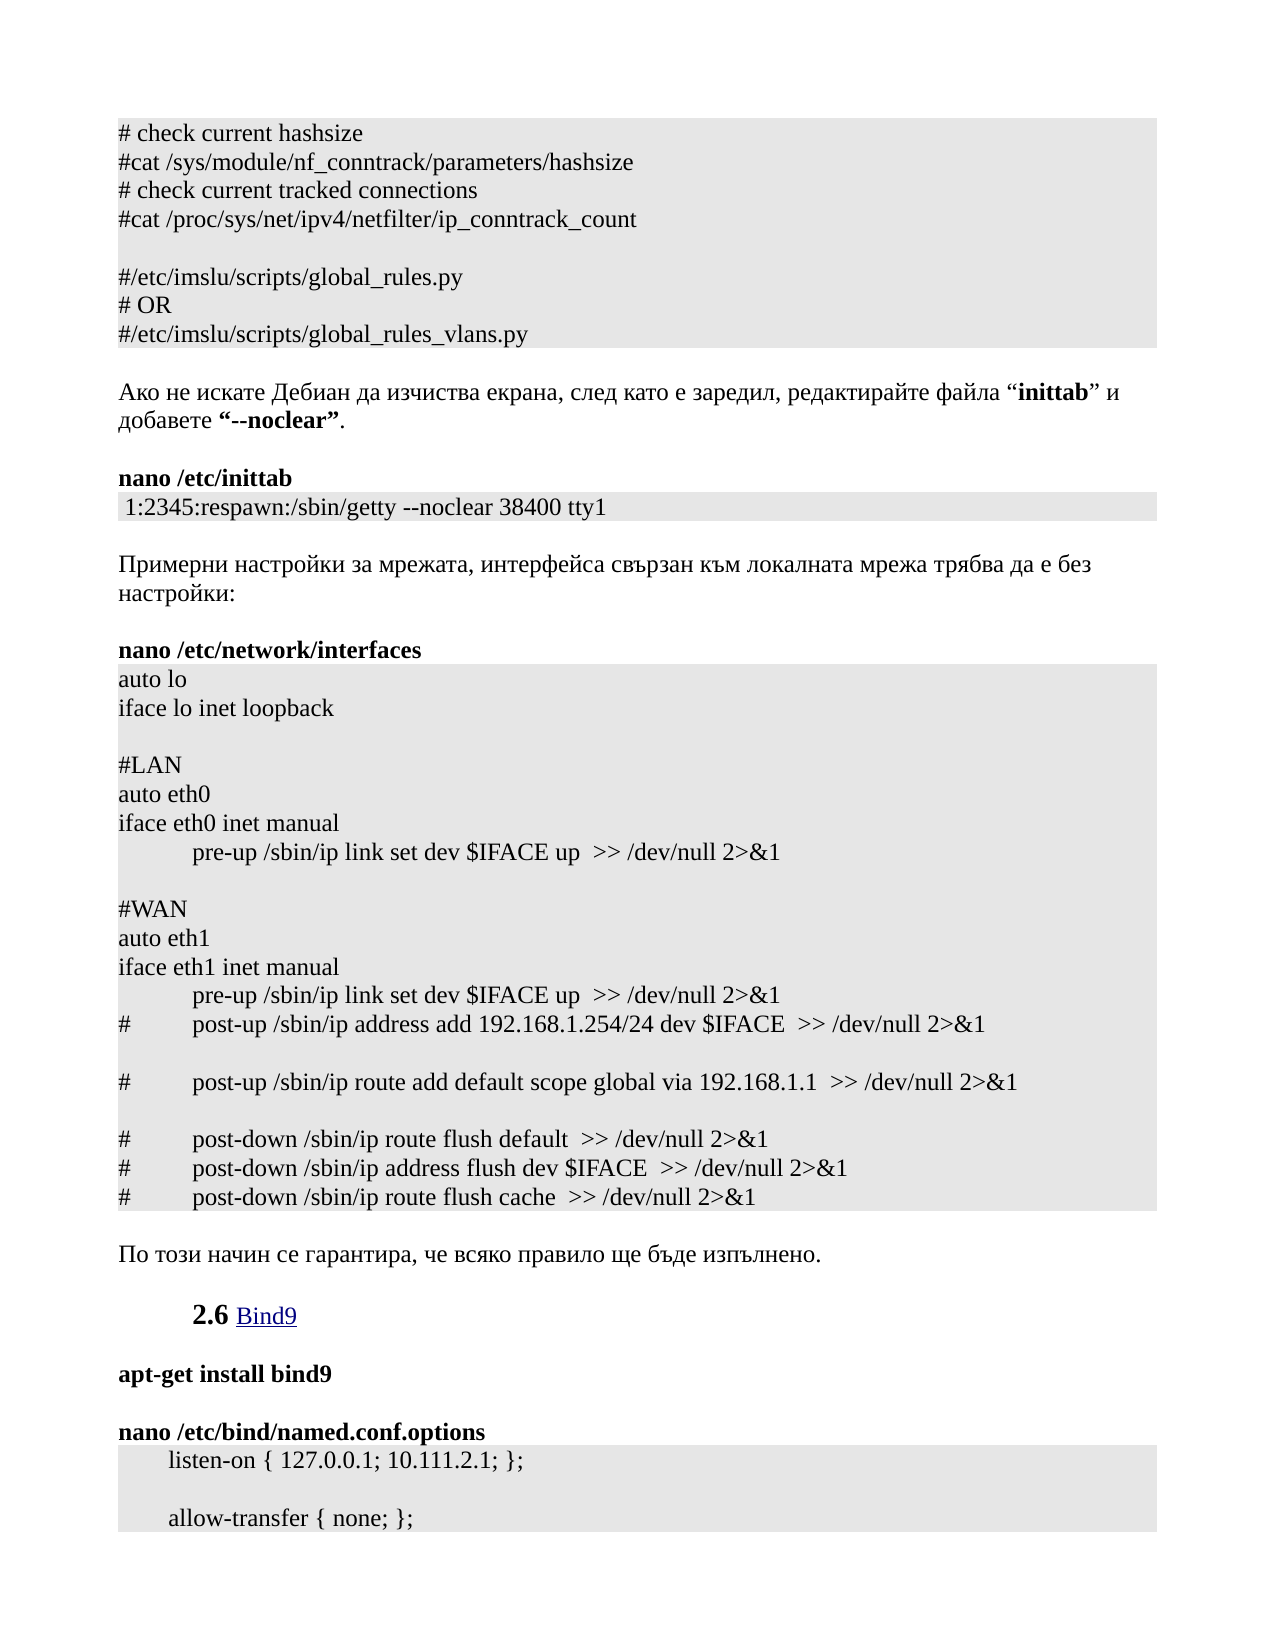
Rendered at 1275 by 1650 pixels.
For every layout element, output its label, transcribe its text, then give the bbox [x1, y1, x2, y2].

text #WAN [118, 894, 1157, 923]
text iface lo inet loopback [118, 693, 1157, 722]
text #LAN [118, 751, 1157, 779]
text По този начин се гарантира, че всяко правило ще бъде изпълнено. [118, 1239, 1157, 1268]
text # post-up /sbin/ip address add 192.168.1.254/24 dev $IFACE >> /dev/null 2>&1 [118, 1009, 1157, 1038]
text Ако не искате Дебиан да изчиства екрана, след като е заредил, редактирайте файла “inittab” и добавете “--noclear”. [118, 377, 1157, 434]
text iface eth1 inet manual [118, 952, 1157, 981]
text #/etc/imslu/scripts/global_rules_vlans.py [118, 319, 1157, 348]
text iface eth0 inet manual [118, 808, 1157, 837]
text Примерни настройки за мрежата, интерфейса свързан към локалната мрежа трябва да е без настройки: [118, 549, 1157, 607]
text allow-transfer { none; }; [118, 1503, 1157, 1532]
text pre-up /sbin/ip link set dev $IFACE up >> /dev/null 2>&1 [118, 981, 1157, 1009]
text listen-on { 127.0.0.1; 10.111.2.1; }; [118, 1445, 1157, 1474]
text # post-down /sbin/ip route flush default >> /dev/null 2>&1 [118, 1124, 1157, 1153]
text # post-up /sbin/ip route add default scope global via 192.168.1.1 >> /dev/null 2>&1 [118, 1067, 1157, 1096]
text nano /etc/network/interfaces [118, 636, 1157, 664]
text 1:2345:respawn:/sbin/getty --noclear 38400 tty1 [118, 492, 1157, 521]
text auto lo [118, 664, 1157, 693]
text #/etc/imslu/scripts/global_rules.py [118, 262, 1157, 291]
text 2.6 Bind9 [118, 1297, 1157, 1330]
text auto eth1 [118, 923, 1157, 952]
text nano /etc/inittab [118, 463, 1157, 492]
text nano /etc/bind/named.conf.options [118, 1417, 1157, 1445]
text pre-up /sbin/ip link set dev $IFACE up >> /dev/null 2>&1 [118, 837, 1157, 866]
text #cat /proc/sys/net/ipv4/netfilter/ip_conntrack_count [118, 204, 1157, 233]
text # check current hashsize [118, 118, 1157, 147]
text auto eth0 [118, 779, 1157, 808]
text # post-down /sbin/ip route flush cache >> /dev/null 2>&1 [118, 1182, 1157, 1211]
text # post-down /sbin/ip address flush dev $IFACE >> /dev/null 2>&1 [118, 1153, 1157, 1182]
text apt-get install bind9 [118, 1359, 1157, 1388]
text # OR [118, 291, 1157, 319]
text # check current tracked connections [118, 176, 1157, 204]
text #cat /sys/module/nf_conntrack/parameters/hashsize [118, 147, 1157, 176]
